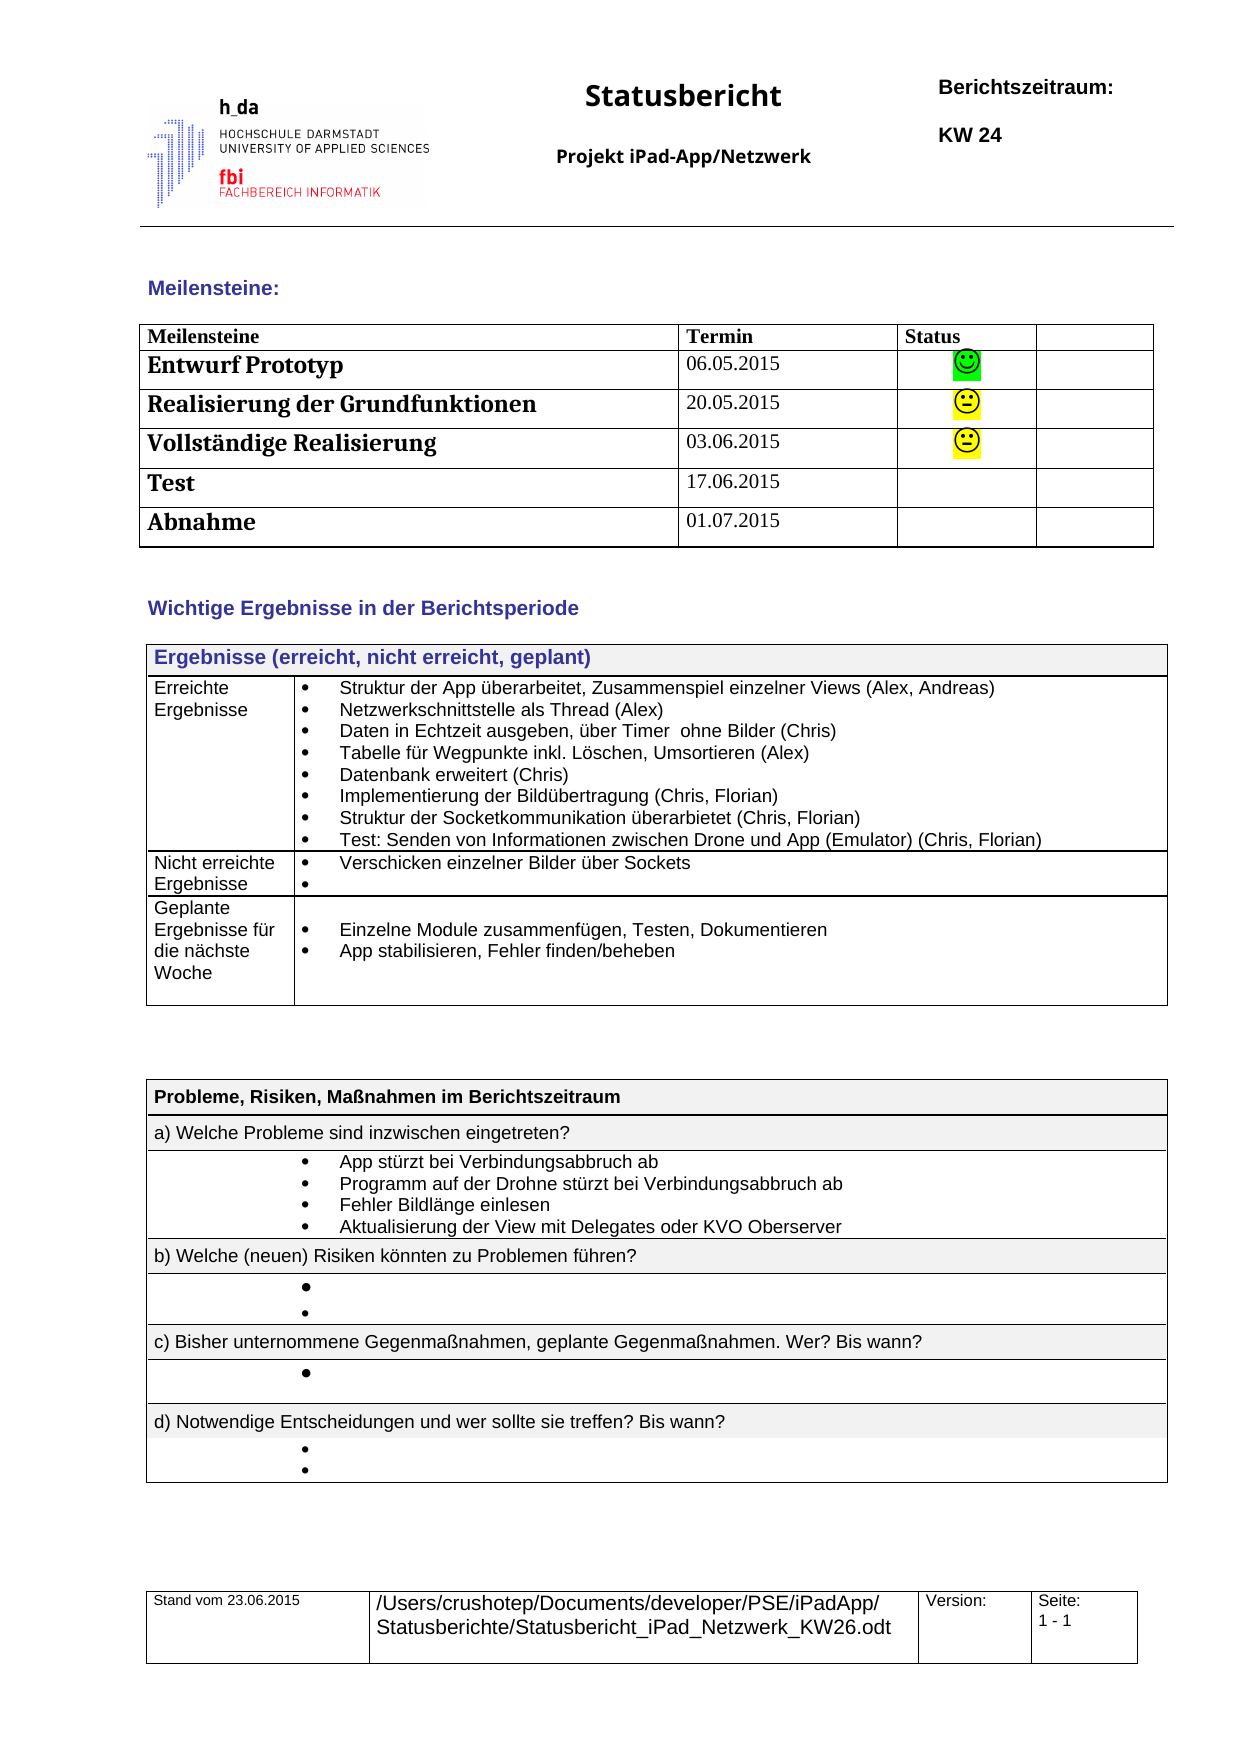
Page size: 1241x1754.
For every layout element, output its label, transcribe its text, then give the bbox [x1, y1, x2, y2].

table_header Status [898, 325, 1036, 349]
table_cell 20.05.2015 [679, 390, 897, 428]
table_cell  [898, 429, 1036, 468]
table_cell Struktur der App überarbeitet, Zusammenspiel einzelner Views (Alex, Andreas) Netzwerkschnittstelle als Thread (Alex) Daten in Echtzeit ausgeben, über Timer ohne Bilder (Chris) Tabelle für Wegpunkte inkl. Löschen, Umsortieren (Alex) Datenbank erweitert (Chris) Implementierung der Bildübertragung (Chris, Florian) Struktur der Socketkommunikation überarbietet (Chris, Florian) Test: Senden von Informationen zwischen Drone und App (Emulator) (Chris, Florian) [295, 677, 1167, 850]
table_cell Realisierung der Grundfunktionen [140, 390, 678, 428]
table_cell [898, 508, 1036, 546]
table_cell [295, 1273, 1167, 1324]
table_cell Vollständige Realisierung [140, 429, 678, 468]
table_cell c) Bisher unternommene Gegenmaßnahmen, geplante Gegenmaßnahmen. Wer? Bis wann? [147, 1324, 1167, 1359]
text Wichtige Ergebnisse in der Berichtsperiode [148, 596, 1167, 619]
table_cell [147, 1151, 294, 1237]
table_cell 06.05.2015 [679, 351, 897, 389]
table_cell [898, 469, 1036, 507]
table_cell [295, 1439, 1167, 1482]
table_cell 17.06.2015 [679, 469, 897, 507]
table_cell [147, 1439, 294, 1482]
picture [147, 99, 429, 208]
table_cell [147, 1274, 294, 1324]
table_cell  [898, 390, 1036, 428]
table_cell Verschicken einzelner Bilder über Sockets [295, 852, 1167, 895]
table_cell  [898, 351, 1036, 389]
table_cell d) Notwendige Entscheidungen und wer sollte sie treffen? Bis wann? [147, 1403, 1167, 1438]
text Meilensteine: [148, 276, 1167, 299]
table_header Termin [679, 325, 897, 349]
table_cell [295, 1359, 1167, 1403]
table_cell Einzelne Module zusammenfügen, Testen, Dokumentieren App stabilisieren, Fehler finden/beheben [295, 897, 1167, 1005]
table_cell Test [140, 469, 678, 507]
table_cell Nicht erreichte Ergebnisse [147, 851, 294, 895]
table_cell Entwurf Prototyp [140, 351, 678, 389]
table_cell [1037, 390, 1153, 428]
table_cell a) Welche Probleme sind inzwischen eingetreten? [147, 1115, 1167, 1150]
table_header Ergebnisse (erreicht, nicht erreicht, geplant) [147, 645, 1167, 675]
table_cell [1037, 429, 1153, 468]
table_header Probleme, Risiken, Maßnahmen im Berichtszeitraum [147, 1080, 1167, 1114]
table_cell Erreichte Ergebnisse [147, 676, 294, 850]
table_header Meilensteine [140, 325, 678, 349]
table_cell [147, 1360, 294, 1403]
table_cell Geplante Ergebnisse für die nächste Woche [147, 896, 294, 1005]
table_cell b) Welche (neuen) Risiken könnten zu Problemen führen? [147, 1238, 1167, 1273]
table_cell App stürzt bei Verbindungsabbruch ab Programm auf der Drohne stürzt bei Verbindungsabbruch ab Fehler Bildlänge einlesen Aktualisierung der View mit Delegates oder KVO Oberserver [295, 1150, 1167, 1237]
table_cell [1037, 508, 1153, 546]
table_cell 01.07.2015 [679, 508, 897, 546]
table_cell [1037, 351, 1153, 389]
table_cell Abnahme [140, 508, 678, 546]
table_header [1037, 325, 1153, 349]
table_cell [1037, 469, 1153, 507]
table_cell 03.06.2015 [679, 429, 897, 468]
